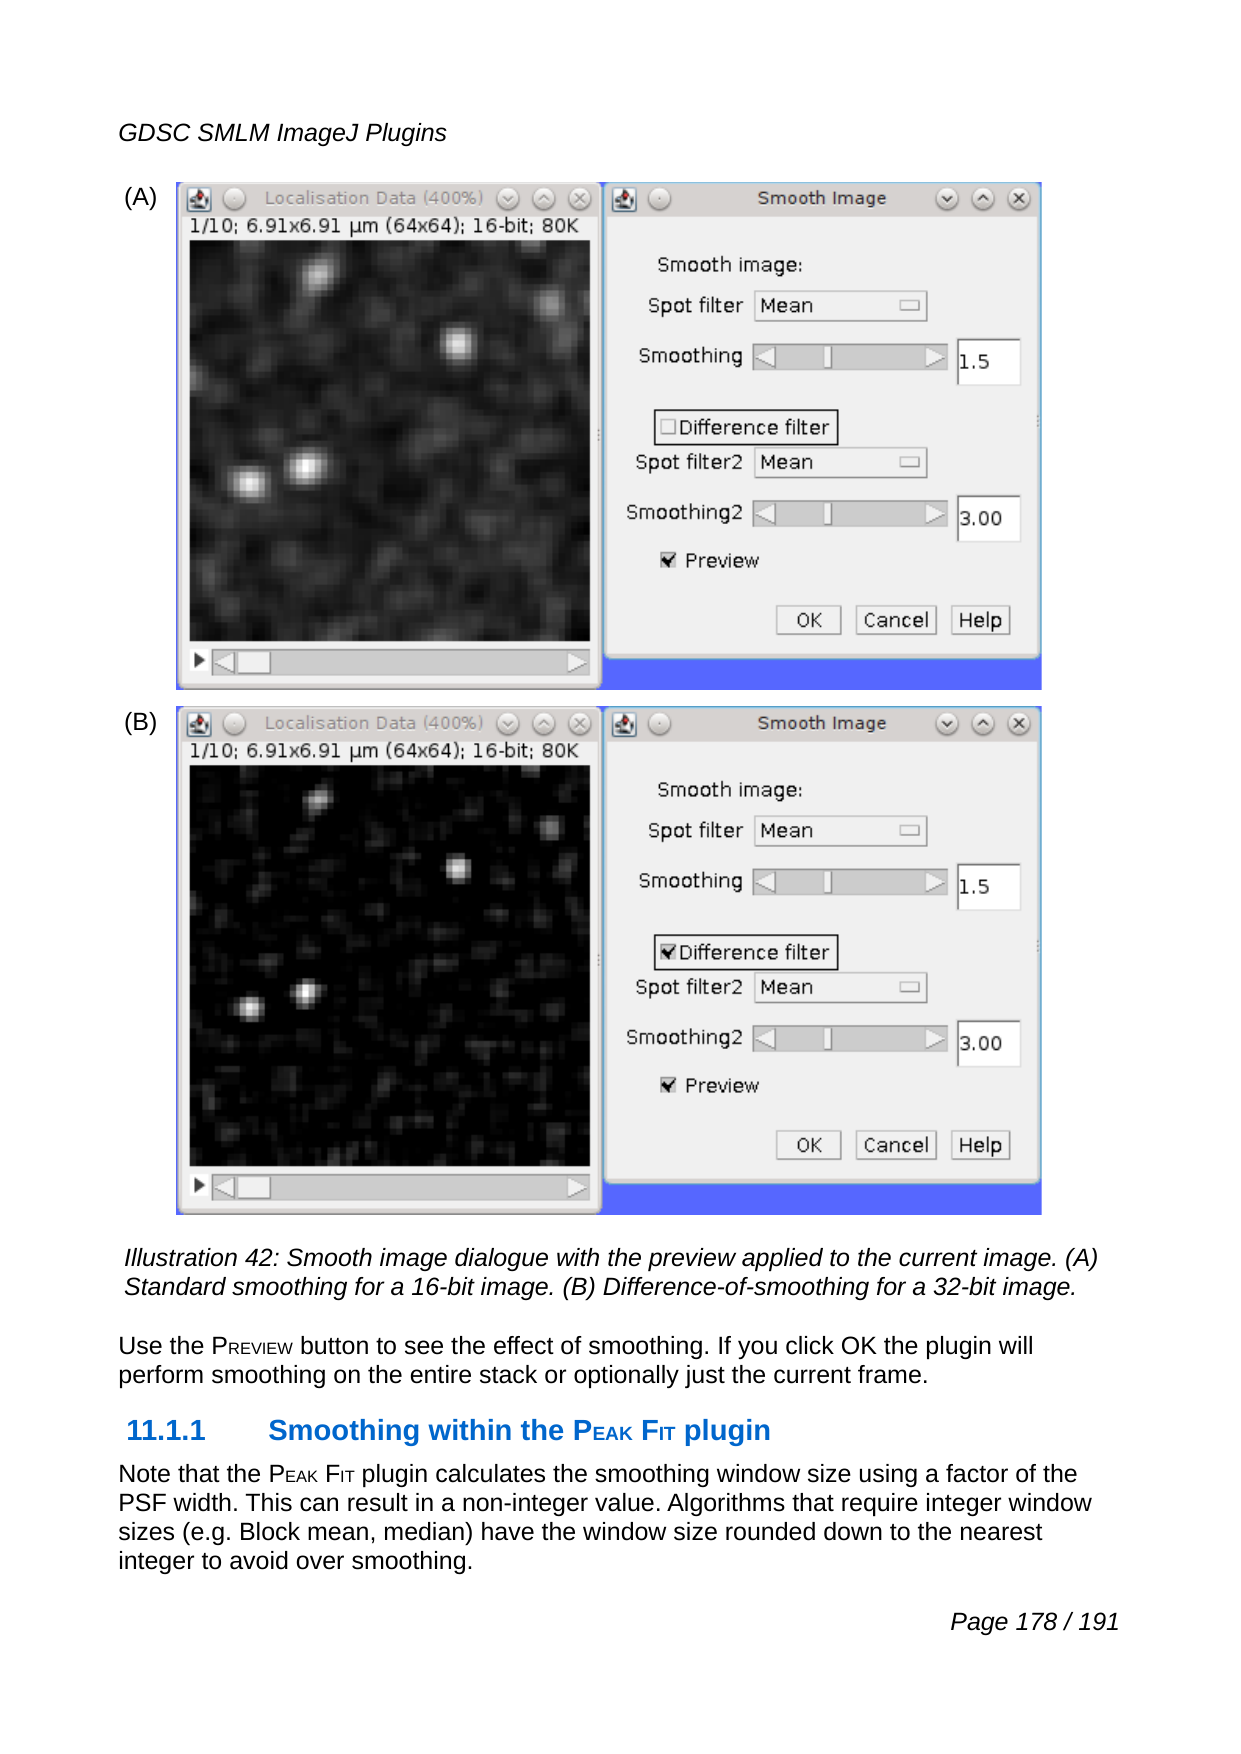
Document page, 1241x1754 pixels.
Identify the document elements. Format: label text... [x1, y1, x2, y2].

table_cell [164, 701, 1123, 1225]
table_cell Illustration 42: Smooth image dialogue with the preview applied to the current image. (A) Standard smoothing for a 16-bit image. (B) Difference-of-smoothing for a 32-bit image. [118, 1225, 1123, 1331]
text Use the Preview button to see the effect of smoothing. If you click OK the plugin will perform smoothing on the entire stack or optionally just the current frame. [118, 1331, 1122, 1388]
picture [176, 182, 1042, 690]
subtitle Smoothing within the Peak Fit plugin [118, 1413, 1122, 1447]
picture [176, 706, 1042, 1215]
table_cell (B) [118, 701, 163, 1225]
table_header (A) [118, 176, 163, 701]
table_header [164, 176, 1123, 701]
text Note that the Peak Fit plugin calculates the smoothing window size using a factor of the PSF width. This can result in a non-integer value. Algorithms that require integer window sizes (e.g. Block mean, median) have the window size rounded down to the nearest integer to avoid over smoothing. [118, 1459, 1122, 1574]
